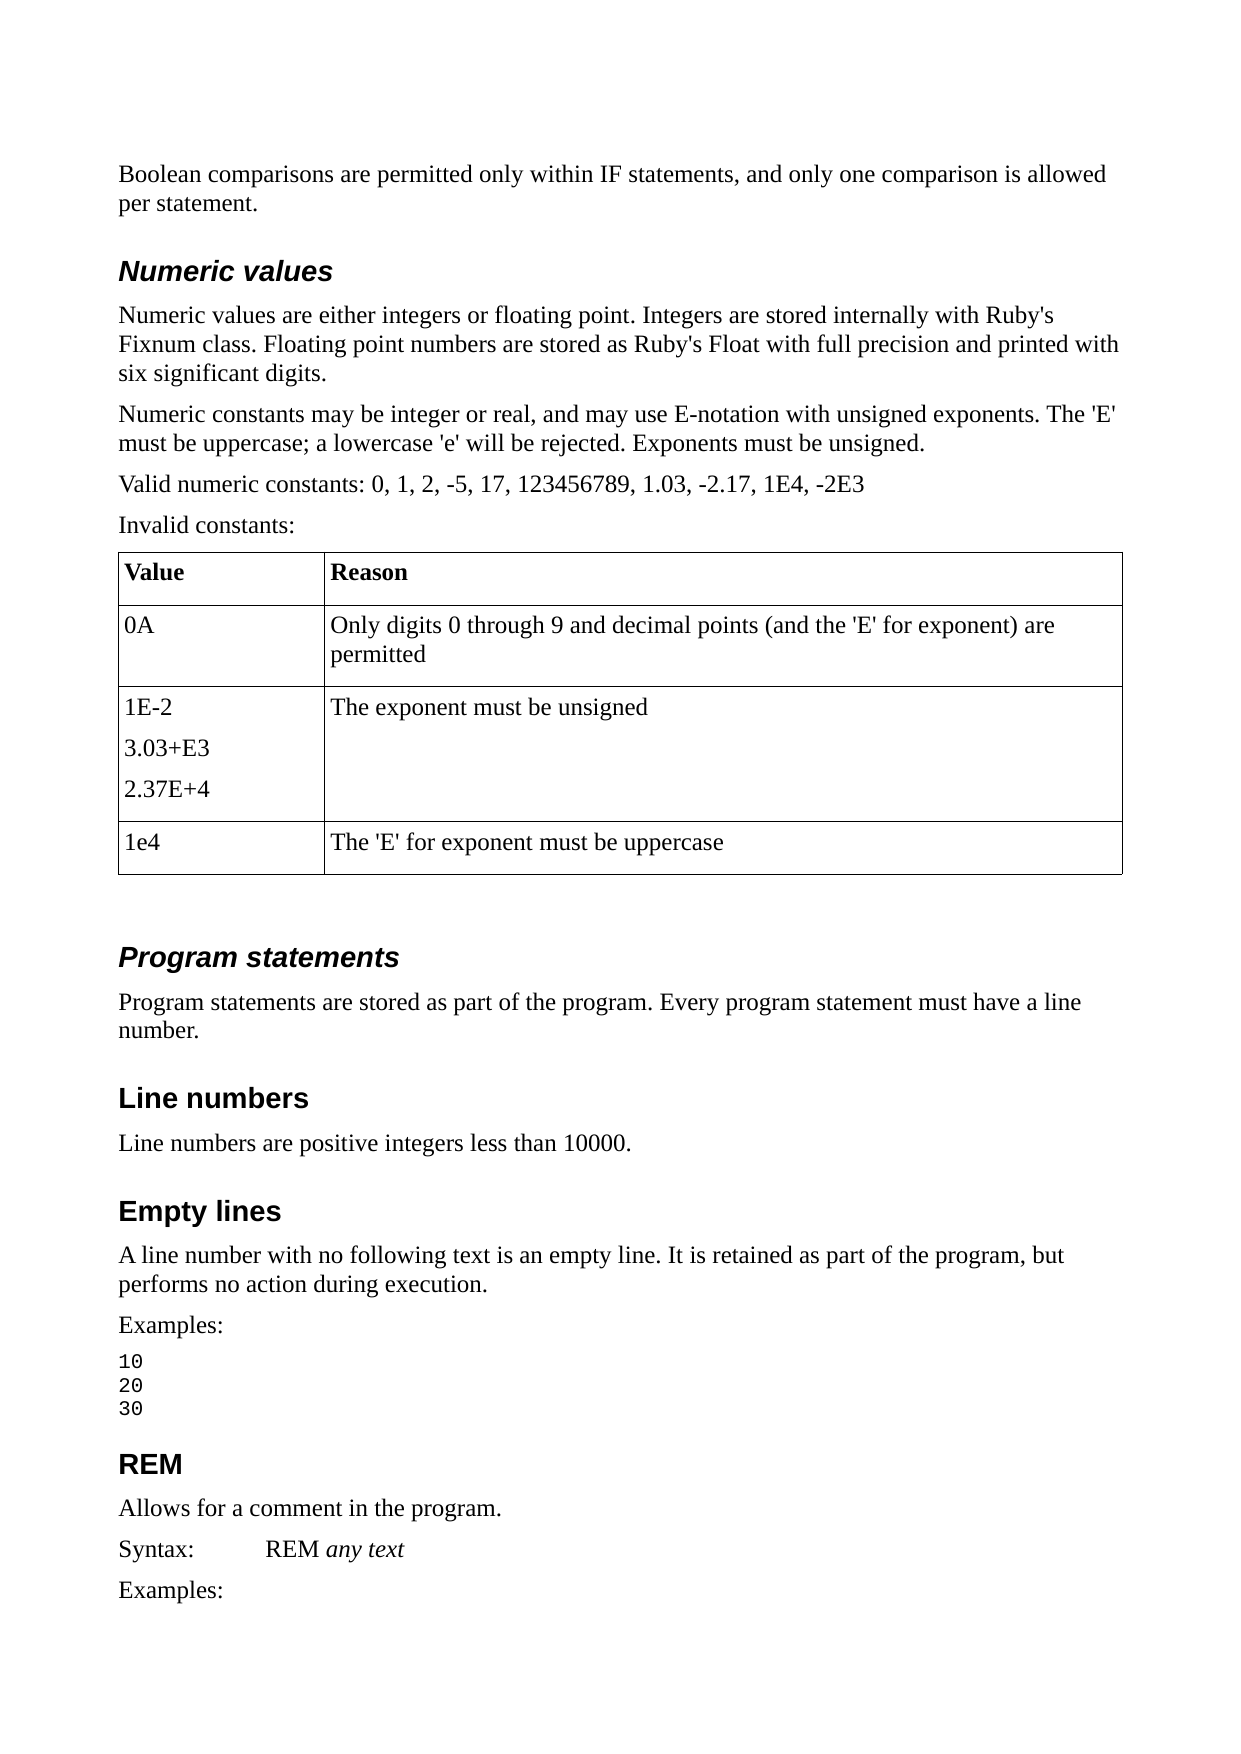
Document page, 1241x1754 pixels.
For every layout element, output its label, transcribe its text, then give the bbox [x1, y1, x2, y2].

text 10 [118, 1351, 1122, 1375]
table_cell 1e4 [119, 822, 324, 874]
text 30 [118, 1398, 1122, 1422]
subtitle Numeric values [118, 254, 1122, 288]
text Numeric constants may be integer or real, and may use E-notation with unsigned exponents. The 'E' must be uppercase; a lowercase 'e' will be rejected. Exponents must be unsigned. [118, 399, 1122, 457]
table_header Value [119, 553, 324, 604]
table_cell The 'E' for exponent must be uppercase [325, 822, 1122, 874]
text Allows for a comment in the program. [118, 1493, 1122, 1522]
text Program statements are stored as part of the program. Every program statement must have a line number. [118, 987, 1122, 1044]
table_header Reason [325, 553, 1122, 604]
text 20 [118, 1375, 1122, 1398]
subtitle Program statements [118, 941, 1122, 974]
text Valid numeric constants: 0, 1, 2, -5, 17, 123456789, 1.03, -2.17, 1E4, -2E3 [118, 469, 1122, 498]
text Examples: [118, 1576, 1122, 1604]
text Syntax: REM any text [118, 1534, 1122, 1563]
table_cell 0A [119, 606, 324, 686]
subtitle Empty lines [118, 1194, 1122, 1227]
subtitle Line numbers [118, 1082, 1122, 1115]
table_cell 1E-2 3.03+E3 2.37E+4 [119, 687, 324, 821]
table_cell The exponent must be unsigned [325, 687, 1122, 821]
text Invalid constants: [118, 510, 1122, 539]
text Boolean comparisons are permitted only within IF statements, and only one comparison is allowed per statement. [118, 159, 1122, 217]
text Line numbers are positive integers less than 10000. [118, 1128, 1122, 1156]
text Numeric values are either integers or floating point. Integers are stored internally with Ruby's Fixnum class. Floating point numbers are stored as Ruby's Float with full precision and printed with six significant digits. [118, 300, 1122, 387]
subtitle REM [118, 1447, 1122, 1481]
text Examples: [118, 1310, 1122, 1339]
text A line number with no following text is an empty line. It is retained as part of the program, but performs no action during execution. [118, 1240, 1122, 1297]
table_cell Only digits 0 through 9 and decimal points (and the 'E' for exponent) are permitted [325, 606, 1122, 686]
